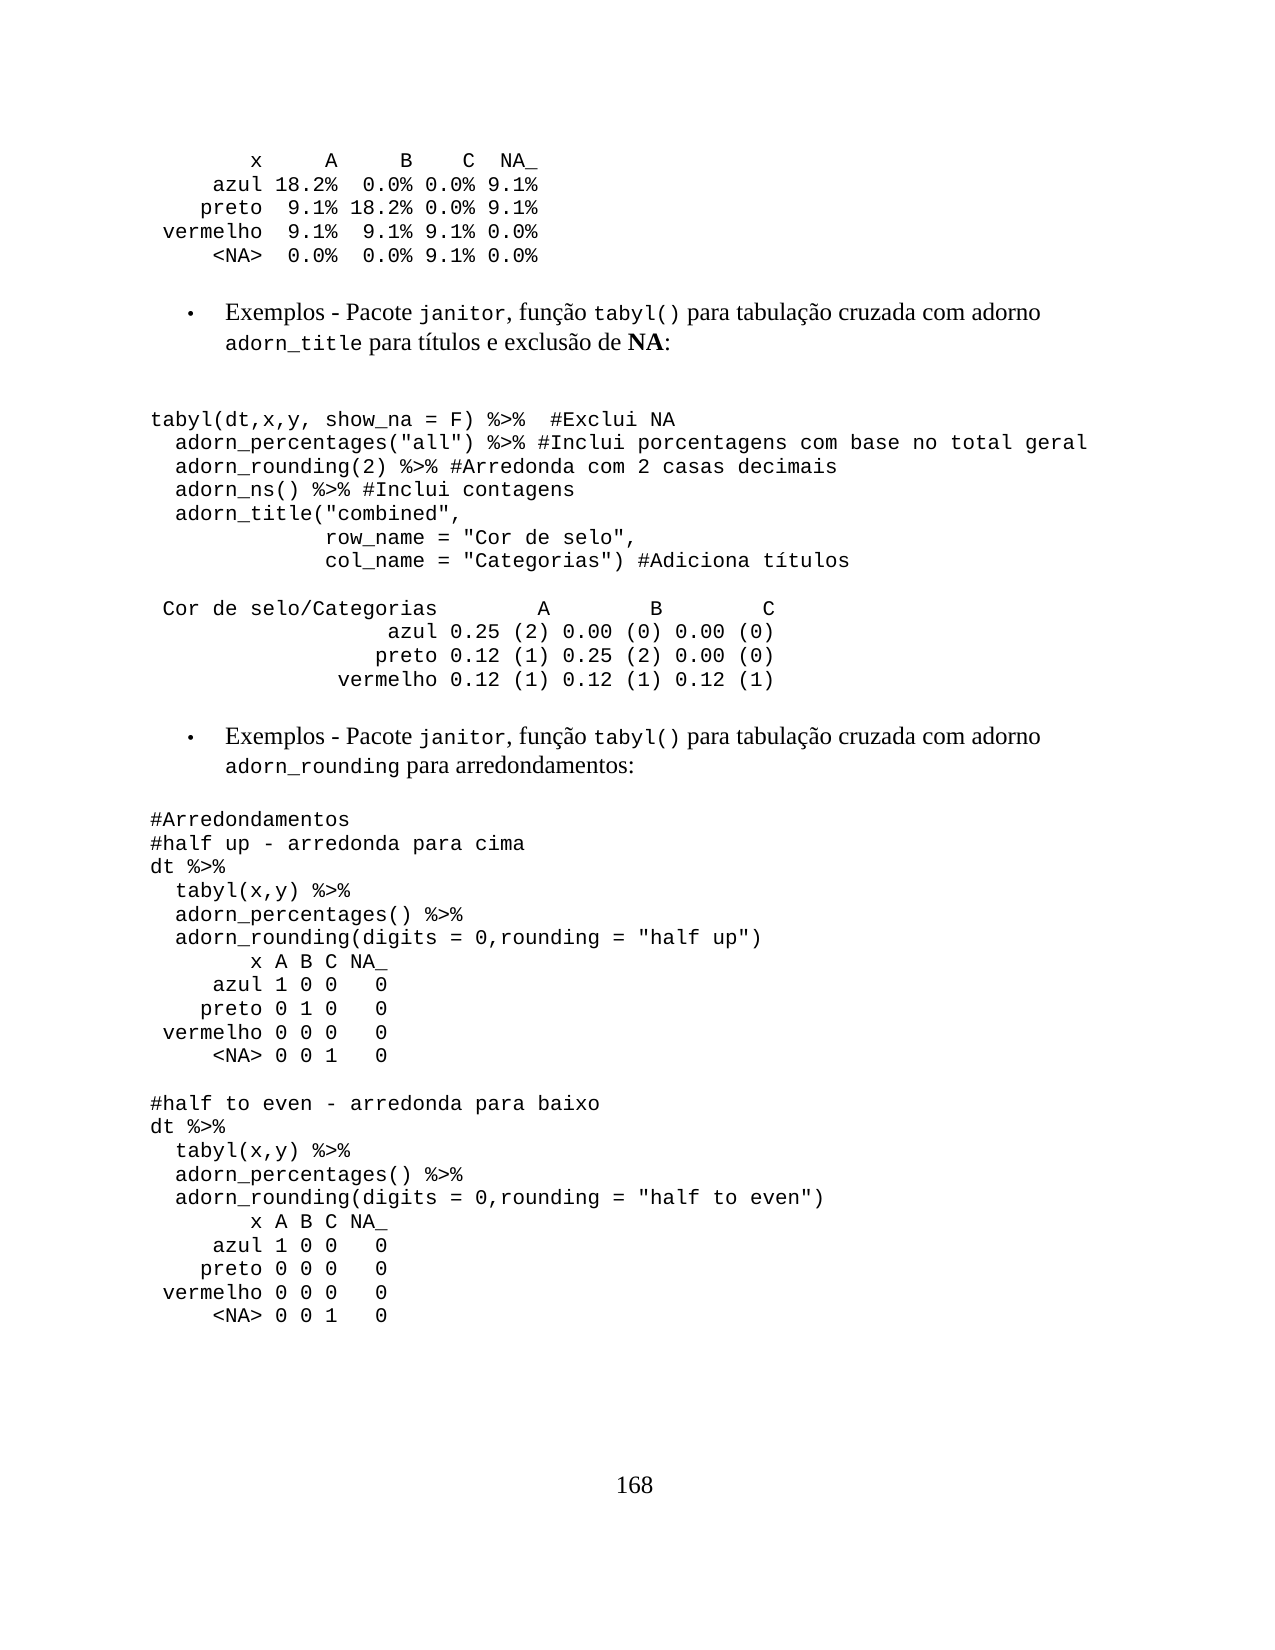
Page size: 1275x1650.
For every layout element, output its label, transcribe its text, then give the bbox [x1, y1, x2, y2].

text tabyl(dt,x,y, show_na = F) %>% #Exclui NA [150, 408, 1125, 432]
text x A B C NA_ [150, 951, 1125, 974]
text x A B C NA_ [150, 1211, 1125, 1234]
text azul 18.2% 0.0% 0.0% 9.1% [150, 174, 1125, 197]
text preto 0.12 (1) 0.25 (2) 0.00 (0) [150, 645, 1125, 669]
text adorn_percentages("all") %>% #Inclui porcentagens com base no total geral [150, 432, 1125, 456]
text adorn_rounding(digits = 0,rounding = "half to even") [150, 1187, 1125, 1211]
text #Arredondamentos [150, 809, 1125, 833]
text azul 1 0 0 0 [150, 974, 1125, 998]
text Cor de selo/Categorias A B C [150, 598, 1125, 621]
text tabyl(x,y) %>% [150, 880, 1125, 903]
text azul 1 0 0 0 [150, 1234, 1125, 1258]
text row_name = "Cor de selo", [150, 527, 1125, 550]
text <NA> 0 0 1 0 [150, 1045, 1125, 1069]
text preto 9.1% 18.2% 0.0% 9.1% [150, 197, 1125, 221]
text x A B C NA_ [150, 150, 1125, 174]
text adorn_rounding(2) %>% #Arredonda com 2 casas decimais [150, 456, 1125, 479]
text <NA> 0.0% 0.0% 9.1% 0.0% [150, 244, 1125, 268]
text vermelho 0 0 0 0 [150, 1282, 1125, 1306]
text preto 0 0 0 0 [150, 1258, 1125, 1282]
text adorn_percentages() %>% [150, 903, 1125, 927]
text adorn_ns() %>% #Inclui contagens [150, 479, 1125, 503]
text dt %>% [150, 1116, 1125, 1140]
list Exemplos - Pacote janitor, função tabyl() para tabulação cruzada com adorno adorn_title para títulos e exclusão de NA: [187, 297, 1125, 385]
text tabyl(x,y) %>% [150, 1140, 1125, 1164]
text adorn_rounding(digits = 0,rounding = "half up") [150, 927, 1125, 951]
text vermelho 0 0 0 0 [150, 1022, 1125, 1045]
text adorn_title("combined", [150, 503, 1125, 527]
text azul 0.25 (2) 0.00 (0) 0.00 (0) [150, 621, 1125, 645]
text col_name = "Categorias") #Adiciona títulos [150, 550, 1125, 574]
text adorn_percentages() %>% [150, 1164, 1125, 1187]
text #half to even - arredonda para baixo [150, 1093, 1125, 1116]
text #half up - arredonda para cima [150, 833, 1125, 856]
text dt %>% [150, 856, 1125, 880]
text vermelho 0.12 (1) 0.12 (1) 0.12 (1) [150, 669, 1125, 692]
text <NA> 0 0 1 0 [150, 1306, 1125, 1329]
list Exemplos - Pacote janitor, função tabyl() para tabulação cruzada com adorno adorn_rounding para arredondamentos: [187, 721, 1125, 809]
text preto 0 1 0 0 [150, 998, 1125, 1022]
text vermelho 9.1% 9.1% 9.1% 0.0% [150, 221, 1125, 244]
